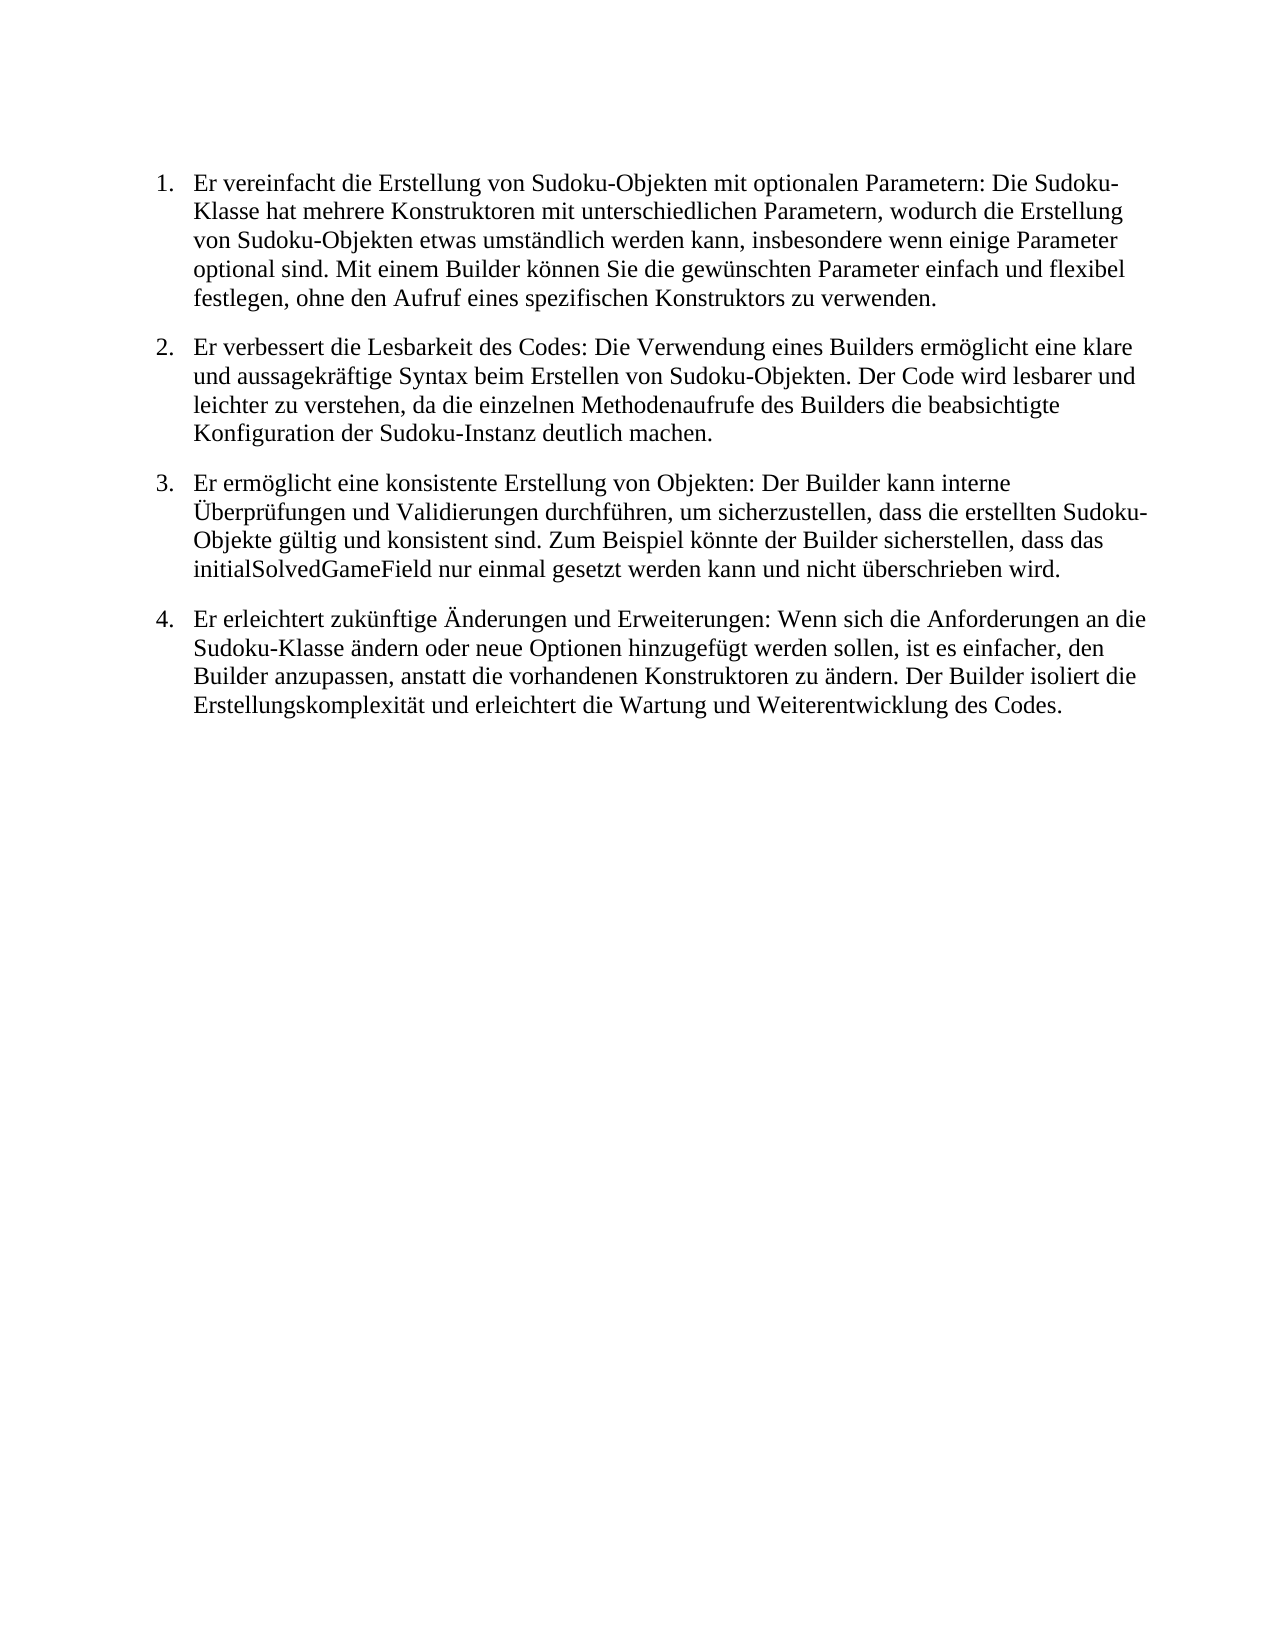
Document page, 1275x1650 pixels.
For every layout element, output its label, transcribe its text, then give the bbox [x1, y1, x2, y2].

list Er vereinfacht die Erstellung von Sudoku-Objekten mit optionalen Parametern: Die Sudoku-Klasse hat mehrere Konstruktoren mit unterschiedlichen Parametern, wodurch die Erstellung von Sudoku-Objekten etwas umständlich werden kann, insbesondere wenn einige Parameter optional sind. Mit einem Builder können Sie die gewünschten Parameter einfach und flexibel festlegen, ohne den Aufruf eines spezifischen Konstruktors zu verwenden. [156, 168, 1157, 311]
list Er ermöglicht eine konsistente Erstellung von Objekten: Der Builder kann interne Überprüfungen und Validierungen durchführen, um sicherzustellen, dass die erstellten Sudoku-Objekte gültig und konsistent sind. Zum Beispiel könnte der Builder sicherstellen, dass das initialSolvedGameField nur einmal gesetzt werden kann und nicht überschrieben wird. [156, 468, 1157, 583]
list Er erleichtert zukünftige Änderungen und Erweiterungen: Wenn sich die Anforderungen an die Sudoku-Klasse ändern oder neue Optionen hinzugefügt werden sollen, ist es einfacher, den Builder anzupassen, anstatt die vorhandenen Konstruktoren zu ändern. Der Builder isoliert die Erstellungskomplexität und erleichtert die Wartung und Weiterentwicklung des Codes. [156, 604, 1157, 719]
list Er verbessert die Lesbarkeit des Codes: Die Verwendung eines Builders ermöglicht eine klare und aussagekräftige Syntax beim Erstellen von Sudoku-Objekten. Der Code wird lesbarer und leichter zu verstehen, da die einzelnen Methodenaufrufe des Builders die beabsichtigte Konfiguration der Sudoku-Instanz deutlich machen. [156, 332, 1157, 447]
